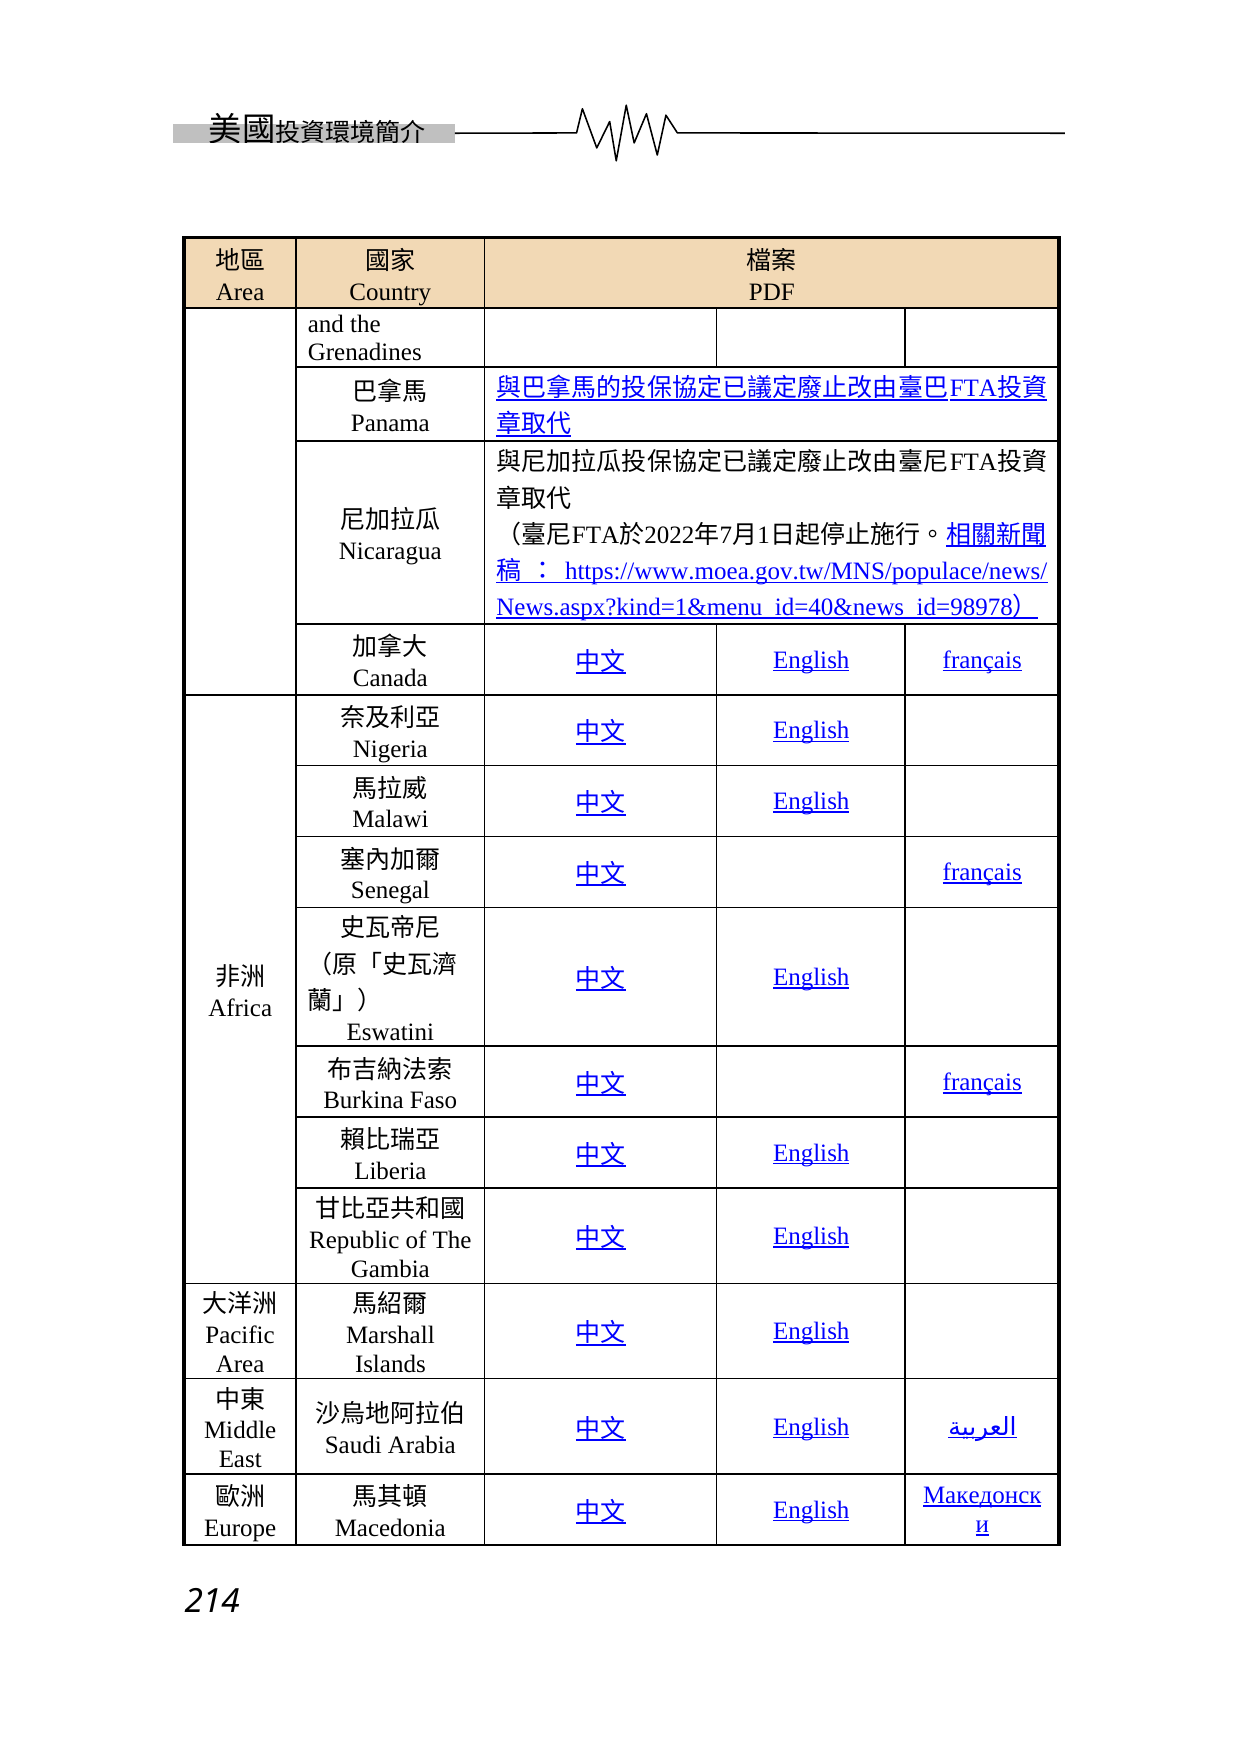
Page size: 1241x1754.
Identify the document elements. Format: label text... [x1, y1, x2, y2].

table_cell 中文 [485, 625, 716, 694]
table_header 地區 Area [186, 239, 295, 307]
table_cell 甘比亞共和國 Republic of The Gambia [297, 1189, 484, 1282]
table_cell 布吉納法索 Burkina Faso [297, 1047, 484, 1116]
table_cell العربية [906, 1379, 1057, 1473]
table_cell français [906, 837, 1057, 906]
table_cell [906, 309, 1057, 366]
table_cell 歐洲 Europe [186, 1475, 295, 1544]
table_cell 中文 [485, 1475, 716, 1544]
table_cell 非洲 Africa [186, 696, 295, 1282]
table_cell [717, 837, 904, 906]
table_header 檔案 PDF [485, 239, 1057, 307]
table_cell 巴拿馬 Panama [297, 368, 484, 440]
table_cell 中文 [485, 766, 716, 836]
table_cell 中文 [485, 696, 716, 765]
table_cell English [717, 766, 904, 836]
table_cell 中文 [485, 1189, 716, 1282]
table_cell [906, 1284, 1057, 1378]
table_cell [906, 1189, 1057, 1282]
table_header 國家 Country [297, 239, 484, 307]
table_cell [906, 908, 1057, 1045]
table_cell 中文 [485, 1284, 716, 1378]
table_cell 中文 [485, 1118, 716, 1187]
table_cell English [717, 1284, 904, 1378]
table_cell [485, 309, 716, 366]
table_cell English [717, 908, 904, 1045]
table_cell [717, 1047, 904, 1116]
table_cell 中文 [485, 837, 716, 906]
table_cell English [717, 696, 904, 765]
table_cell English [717, 1189, 904, 1282]
table_cell 尼加拉瓜 Nicaragua [297, 442, 484, 623]
table_cell [186, 309, 295, 694]
table_cell français [906, 625, 1057, 694]
table_cell 賴比瑞亞 Liberia [297, 1118, 484, 1187]
table_cell English [717, 625, 904, 694]
table_cell Македонски [906, 1475, 1057, 1544]
table_cell 馬拉威 Malawi [297, 766, 484, 836]
table_cell français [906, 1047, 1057, 1116]
table_cell and the Grenadines [297, 309, 484, 366]
table_cell [906, 766, 1057, 836]
table_cell 奈及利亞 Nigeria [297, 696, 484, 765]
table_cell 沙烏地阿拉伯 Saudi Arabia [297, 1379, 484, 1473]
table_cell 馬其頓 Macedonia [297, 1475, 484, 1544]
table_cell 與尼加拉瓜投保協定已議定廢止改由臺尼FTA投資章取代 （臺尼FTA於2022年7月1日起停止施行。相關新聞稿：https://www.moea.gov.tw/MNS/populace/news/News.aspx?kind=1&menu_id=40&news_id=98978） [485, 442, 1057, 623]
table_cell 中文 [485, 908, 716, 1045]
table_cell 塞內加爾 Senegal [297, 837, 484, 906]
table_cell 中東 Middle East [186, 1379, 295, 1473]
table_cell [906, 1118, 1057, 1187]
table_cell English [717, 1118, 904, 1187]
table_cell 中文 [485, 1379, 716, 1473]
table_cell 馬紹爾 Marshall Islands [297, 1284, 484, 1378]
table_cell English [717, 1475, 904, 1544]
table_cell 與巴拿馬的投保協定已議定廢止改由臺巴FTA投資章取代 [485, 368, 1057, 440]
table_cell [717, 309, 904, 366]
table_cell [906, 696, 1057, 765]
table_cell 史瓦帝尼 （原「史瓦濟蘭」） Eswatini [297, 908, 484, 1045]
table_cell 中文 [485, 1047, 716, 1116]
table_cell 加拿大 Canada [297, 625, 484, 694]
table_cell 大洋洲 Pacific Area [186, 1284, 295, 1378]
table_cell English [717, 1379, 904, 1473]
